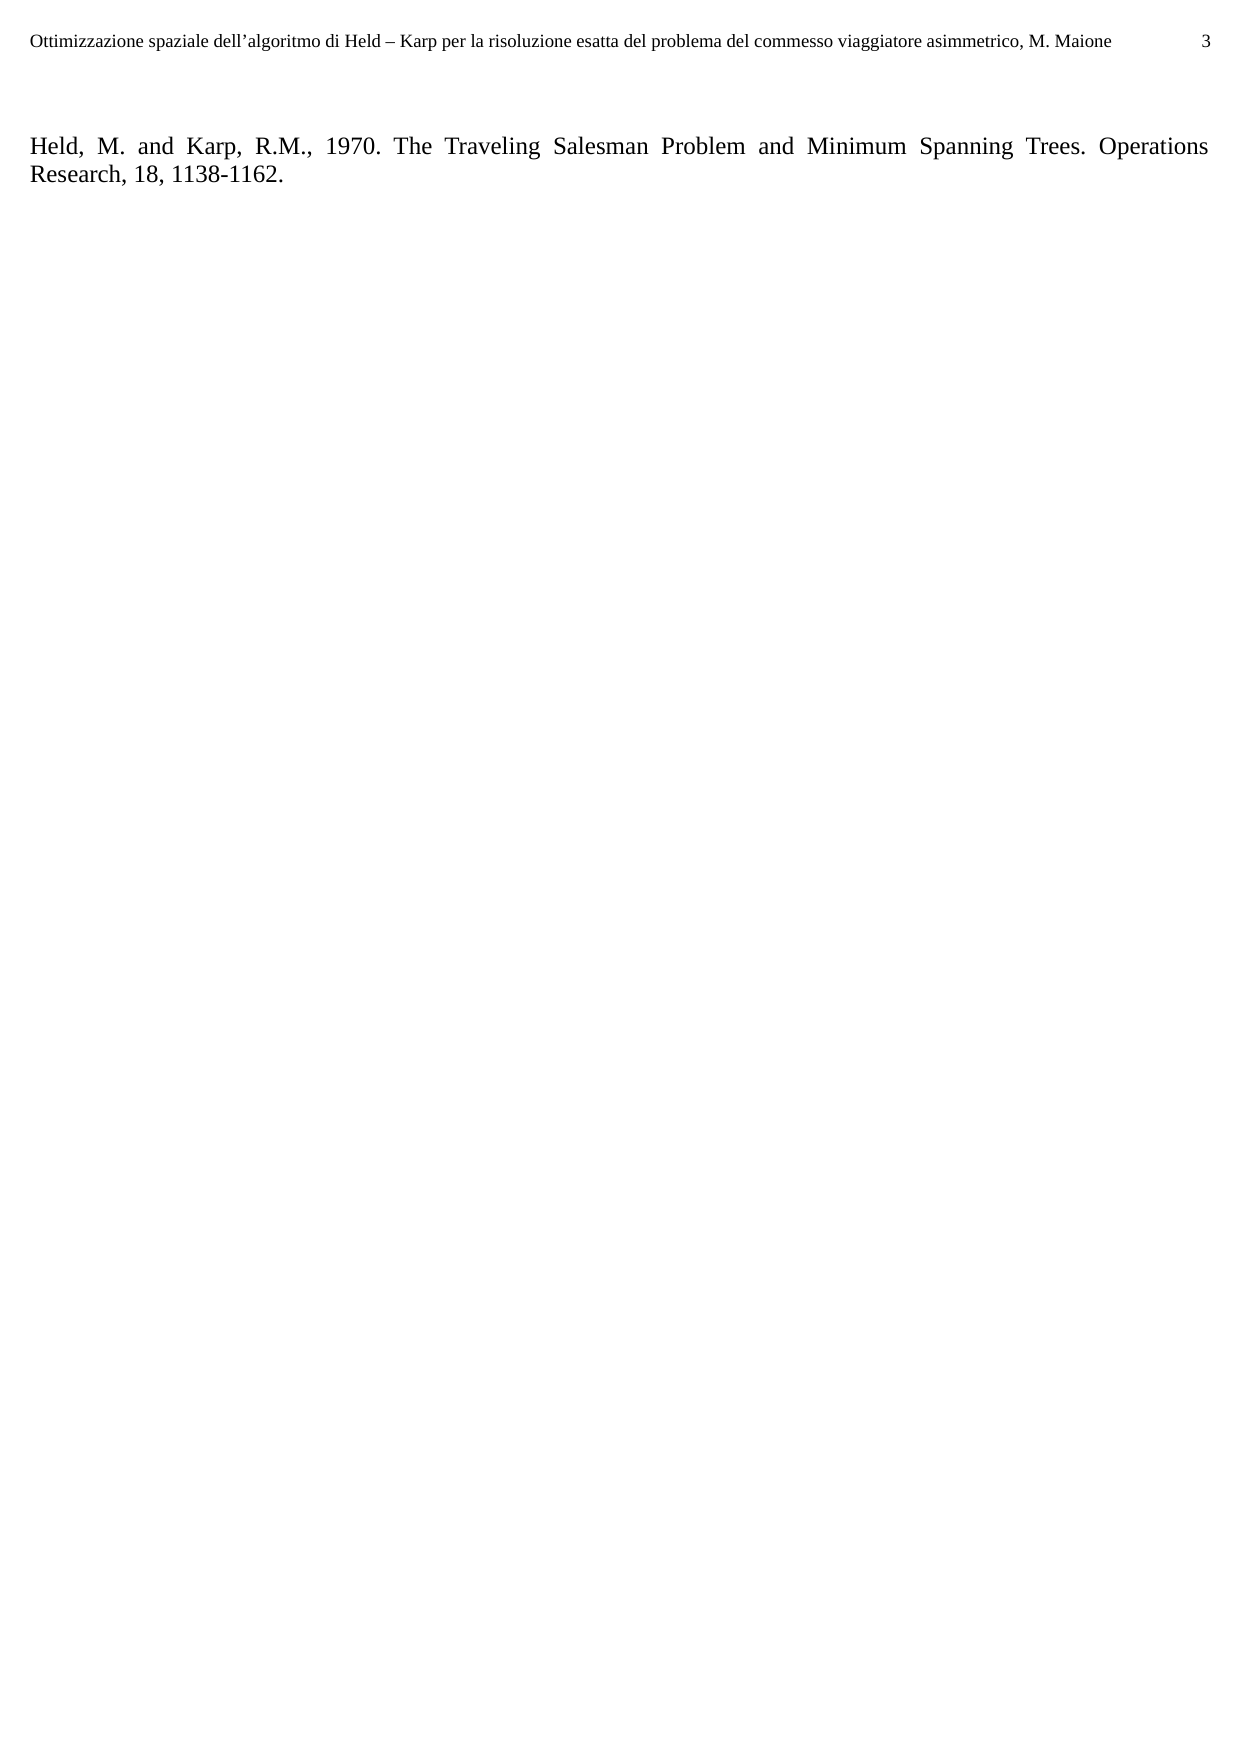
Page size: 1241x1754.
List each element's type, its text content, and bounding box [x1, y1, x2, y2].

text Held, M. and Karp, R.M., 1970. The Traveling Salesman Problem and Minimum Spanning Trees. Operations Research, 18, 1138-1162. [29, 131, 1211, 188]
